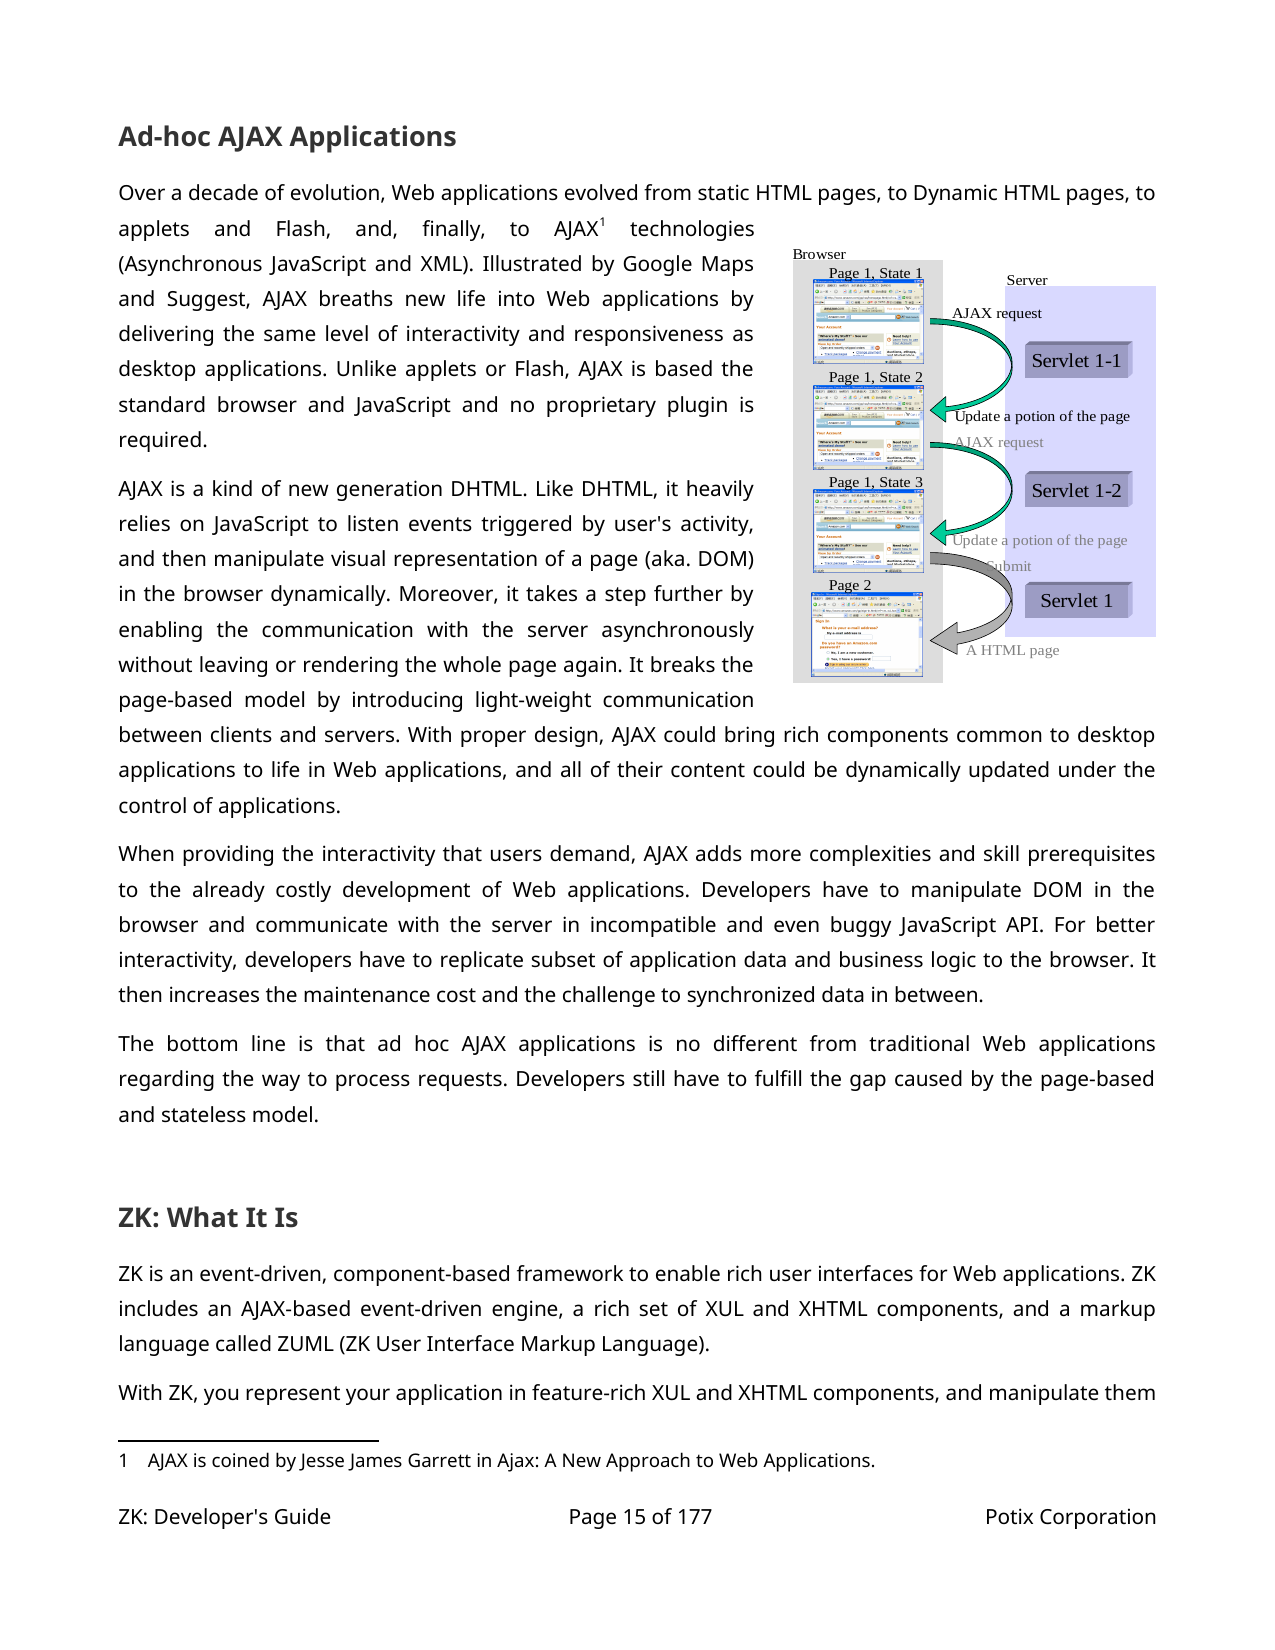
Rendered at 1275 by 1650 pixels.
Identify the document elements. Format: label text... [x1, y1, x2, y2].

subtitle Ad-hoc AJAX Applications [118, 118, 1157, 155]
text The bottom line is that ad hoc AJAX applications is no different from traditional Web applications regarding the way to process requests. Developers still have to fulfill the gap caused by the page-based and stateless model. [118, 1029, 1157, 1128]
subtitle ZK: What It Is [118, 1199, 1157, 1236]
text When providing the interactivity that users demand, AJAX adds more complexities and skill prerequisites to the already costly development of Web applications. Developers have to manipulate DOM in the browser and communicate with the server in incompatible and even buggy JavaScript API. For better interactivity, developers have to replicate subset of application data and business logic to the browser. It then increases the maintenance cost and the challenge to synchronized data in between. [118, 839, 1157, 1009]
text ZK is an event-driven, component-based framework to enable rich user interfaces for Web applications. ZK includes an AJAX-based event-driven engine, a rich set of XUL and XHTML components, and a markup language called ZUML (ZK User Interface Markup Language). [118, 1259, 1157, 1358]
text AJAX is coined by Jesse James Garrett in Ajax: A New Approach to Web Applications. [118, 1447, 1157, 1473]
text Over a decade of evolution, Web applications evolved from static HTML pages, to Dynamic HTML pages, to applets and Flash, and, finally, to AJAX technologies (Asynchronous JavaScript and XML). Illustrated by Google Maps and Suggest, AJAX breaths new life into Web applications by delivering the same level of interactivity and responsiveness as desktop applications. Unlike applets or Flash, AJAX is based the standard browser and JavaScript and no proprietary plugin is required. [118, 178, 1157, 453]
text With ZK, you represent your application in feature-rich XUL and XHTML components, and manipulate them [118, 1378, 1157, 1407]
text AJAX is a kind of new generation DHTML. Like DHTML, it heavily relies on JavaScript to listen events triggered by user's activity, and then manipulate visual representation of a page (aka. DOM) in the browser dynamically. Moreover, it takes a step further by enabling the communication with the server asynchronously without leaving or rendering the whole page again. It breaks the page-based model by introducing light-weight communication between clients and servers. With proper design, AJAX could bring rich components common to desktop applications to life in Web applications, and all of their content could be dynamically updated under the control of applications. [118, 474, 1157, 819]
